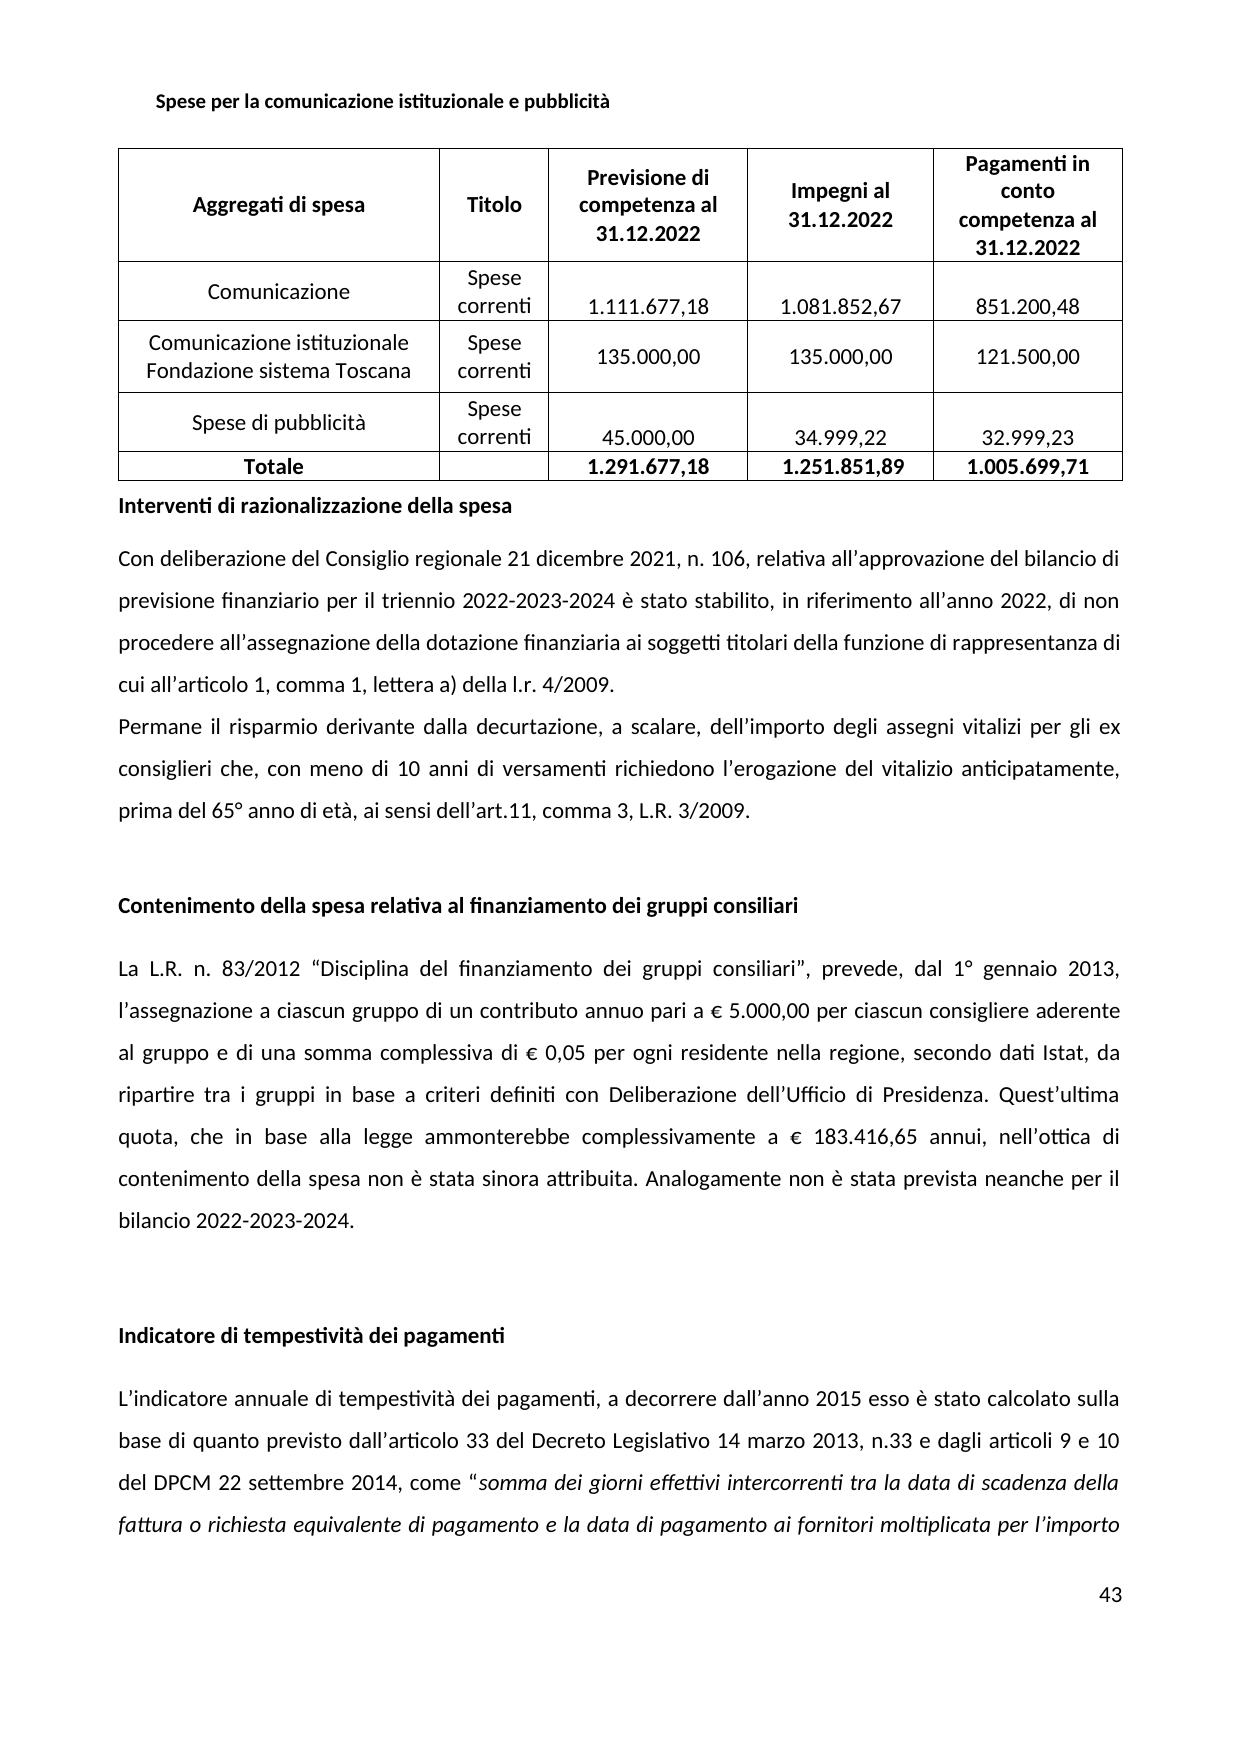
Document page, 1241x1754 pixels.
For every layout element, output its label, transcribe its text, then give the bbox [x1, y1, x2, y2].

table_cell 121.500,00 [934, 321, 1122, 392]
table_header Previsione di competenza al 31.12.2022 [549, 149, 747, 261]
table_cell 1.291.677,18 [549, 452, 747, 480]
table_cell Spese correnti [440, 262, 548, 320]
table_cell 851.200,48 [934, 262, 1122, 320]
text Interventi di razionalizzazione della spesa [118, 492, 1122, 519]
text La L.R. n. 83/2012 “Disciplina del finanziamento dei gruppi consiliari”, prevede, dal 1° gennaio 2013, l’assegnazione a ciascun gruppo di un contributo annuo pari a € 5.000,00 per ciascun consigliere aderente al gruppo e di una somma complessiva di € 0,05 per ogni residente nella regione, secondo dati Istat, da ripartire tra i gruppi in base a criteri definiti con Deliberazione dell’Ufficio di Presidenza. Quest’ultima quota, che in base alla legge ammonterebbe complessivamente a € 183.416,65 annui, nell’ottica di contenimento della spesa non è stata sinora attribuita. Analogamente non è stata prevista neanche per il bilancio 2022-2023-2024. [118, 954, 1122, 1234]
text Con deliberazione del Consiglio regionale 21 dicembre 2021, n. 106, relativa all’approvazione del bilancio di previsione finanziario per il triennio 2022-2023-2024 è stato stabilito, in riferimento all’anno 2022, di non procedere all’assegnazione della dotazione finanziaria ai soggetti titolari della funzione di rappresentanza di cui all’articolo 1, comma 1, lettera a) della l.r. 4/2009. [118, 544, 1122, 698]
table_header Impegni al 31.12.2022 [748, 149, 933, 261]
table_header Aggregati di spesa [119, 149, 439, 261]
text Contenimento della spesa relativa al finanziamento dei gruppi consiliari [118, 891, 1122, 919]
table_cell 34.999,22 [748, 393, 933, 451]
table_header Titolo [440, 149, 548, 261]
table_cell 32.999,23 [934, 393, 1122, 451]
text Indicatore di tempestività dei pagamenti [118, 1321, 1122, 1349]
table_cell [440, 452, 548, 480]
table_cell Totale [119, 452, 439, 480]
table_cell 45.000,00 [549, 393, 747, 451]
text Permane il risparmio derivante dalla decurtazione, a scalare, dell’importo degli assegni vitalizi per gli ex consiglieri che, con meno di 10 anni di versamenti richiedono l’erogazione del vitalizio anticipatamente, prima del 65° anno di età, ai sensi dell’art.11, comma 3, L.R. 3/2009. [118, 712, 1122, 824]
text L’indicatore annuale di tempestività dei pagamenti, a decorrere dall’anno 2015 esso è stato calcolato sulla base di quanto previsto dall’articolo 33 del Decreto Legislativo 14 marzo 2013, n.33 e dagli articoli 9 e 10 del DPCM 22 settembre 2014, come “somma dei giorni effettivi intercorrenti tra la data di scadenza della fattura o richiesta equivalente di pagamento e la data di pagamento ai fornitori moltiplicata per l’importo [118, 1384, 1122, 1538]
table_cell 135.000,00 [549, 321, 747, 392]
table_cell Spese correnti [440, 321, 548, 392]
text Spese per la comunicazione istituzionale e pubblicità [156, 89, 1122, 114]
table_cell 1.251.851,89 [748, 452, 933, 480]
table_header Pagamenti in conto competenza al 31.12.2022 [934, 149, 1122, 261]
table_cell 1.005.699,71 [934, 452, 1122, 480]
table_cell 135.000,00 [748, 321, 933, 392]
table_cell Comunicazione [119, 262, 439, 320]
table_cell Comunicazione istituzionale Fondazione sistema Toscana [119, 321, 439, 392]
table_cell 1.111.677,18 [549, 262, 747, 320]
table_cell Spese di pubblicità [119, 393, 439, 451]
table_cell 1.081.852,67 [748, 262, 933, 320]
table_cell Spese correnti [440, 393, 548, 451]
